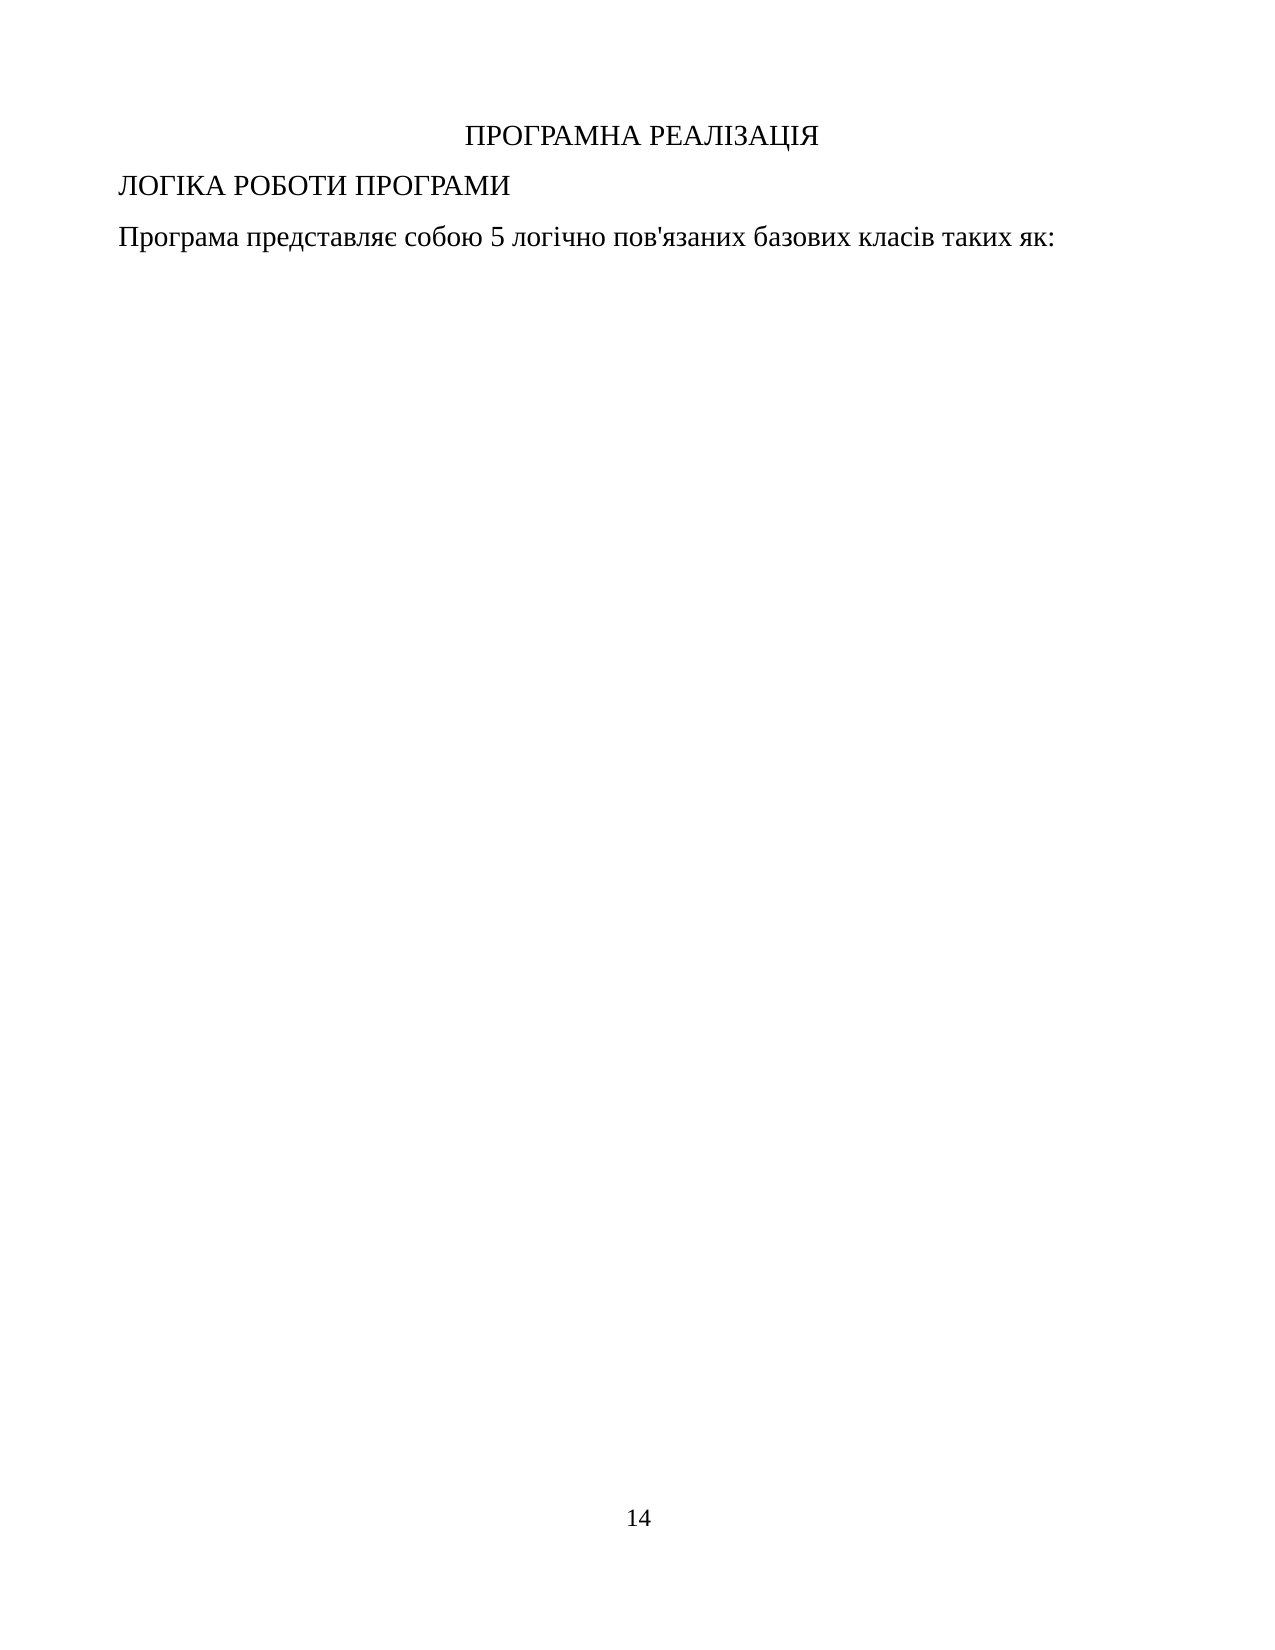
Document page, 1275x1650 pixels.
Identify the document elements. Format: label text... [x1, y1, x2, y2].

text Програма представляє собою 5 логічно пов'язаних базових класів таких як: [118, 219, 1158, 252]
text ПРОГРАМНА РЕАЛІЗАЦІЯ [118, 118, 1158, 152]
text ЛОГІКА РОБОТИ ПРОГРАМИ [118, 168, 1158, 202]
